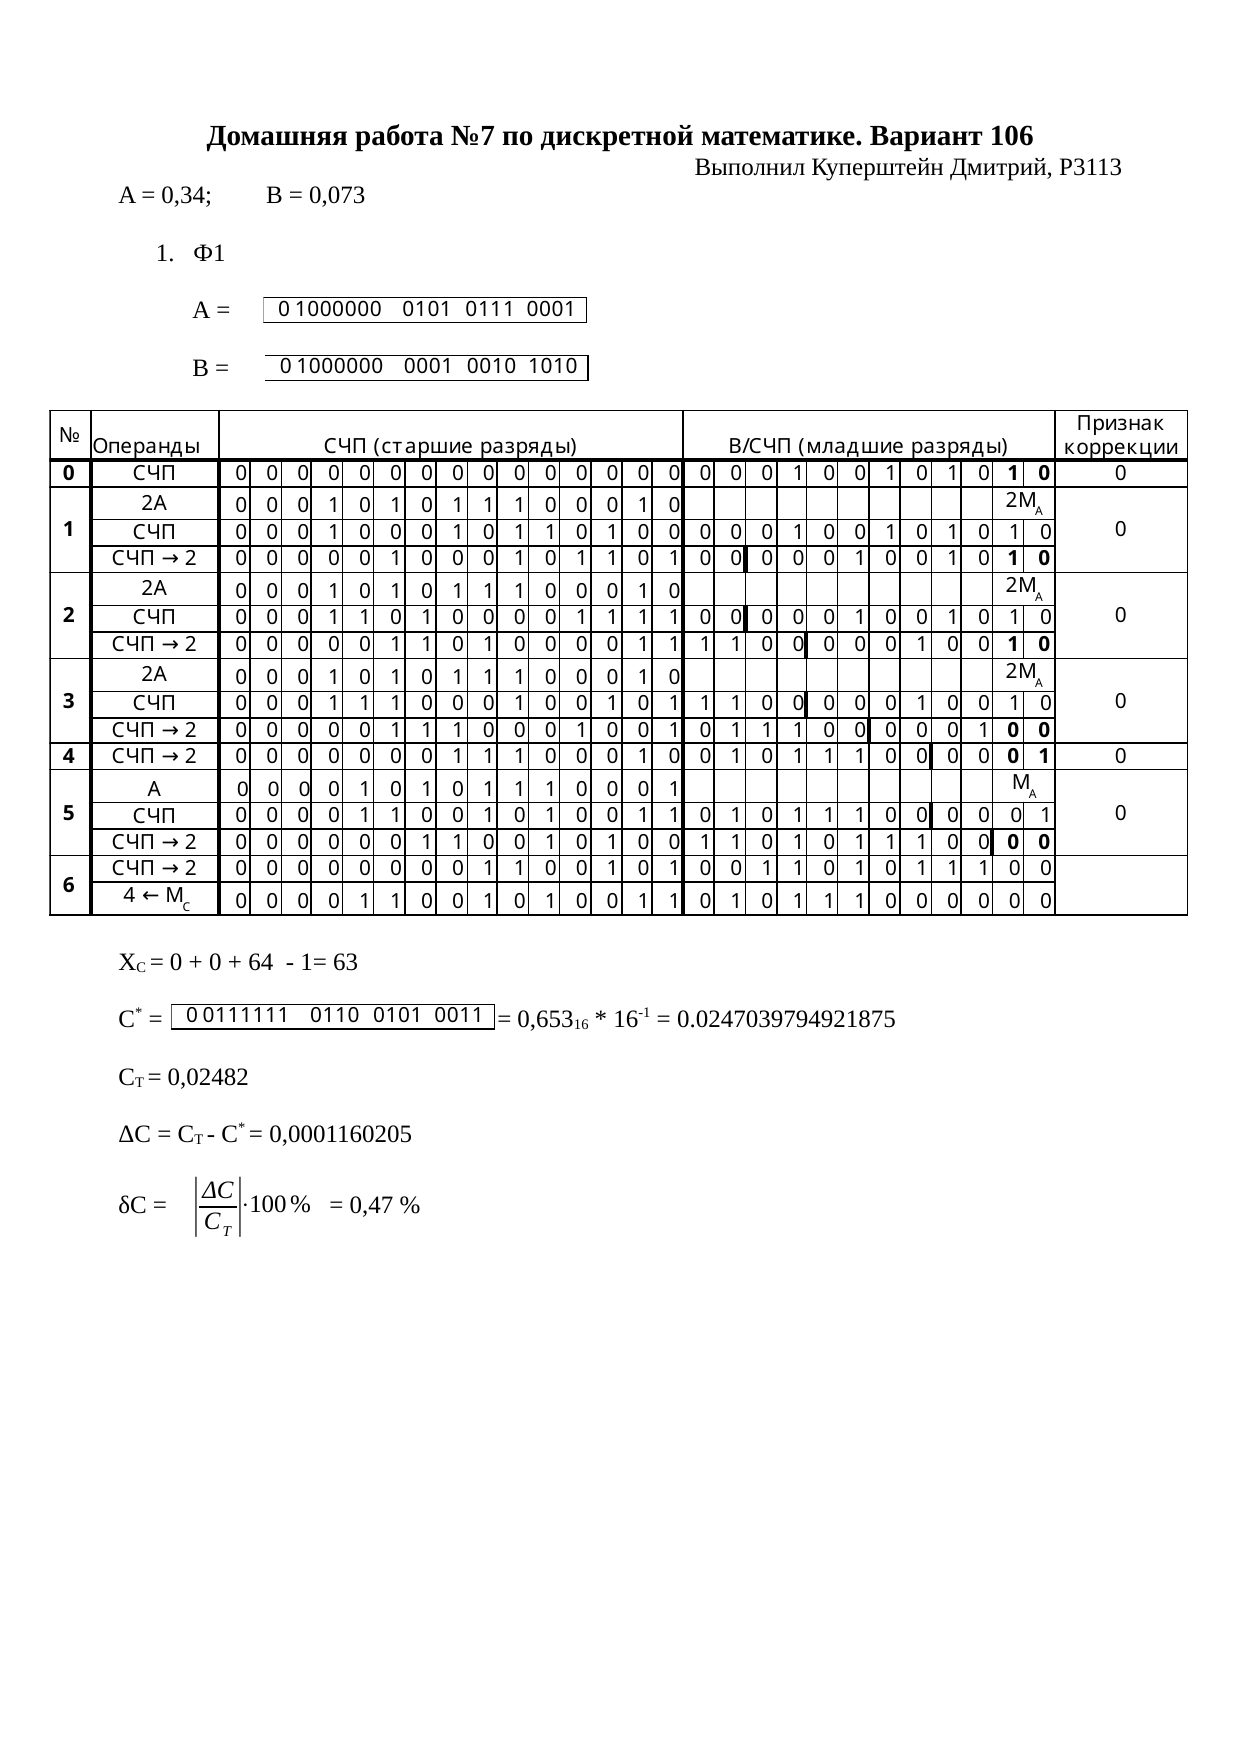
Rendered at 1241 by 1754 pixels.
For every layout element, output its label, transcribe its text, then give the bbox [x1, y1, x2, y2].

text Домашняя работа №7 по дискретной математике. Вариант 106 [118, 118, 1122, 152]
text A = 0,34; B = 0,073 [118, 180, 1122, 209]
text B = [118, 353, 1122, 382]
text ΔC = CТ - C* = 0,0001160205 [118, 1119, 1122, 1148]
text Выполнил Куперштейн Дмитрий, P3113 [118, 152, 1122, 180]
text C* = = 0,65316 * 16-1 = 0.0247039794921875 [118, 1004, 1122, 1033]
list Ф1 [156, 238, 1122, 267]
text δC = = 0,47 % [118, 1177, 1122, 1239]
text XC = 0 + 0 + 64 - 1= 63 [118, 947, 1122, 975]
text CТ = 0,02482 [118, 1062, 1122, 1090]
text А = [118, 295, 1122, 324]
